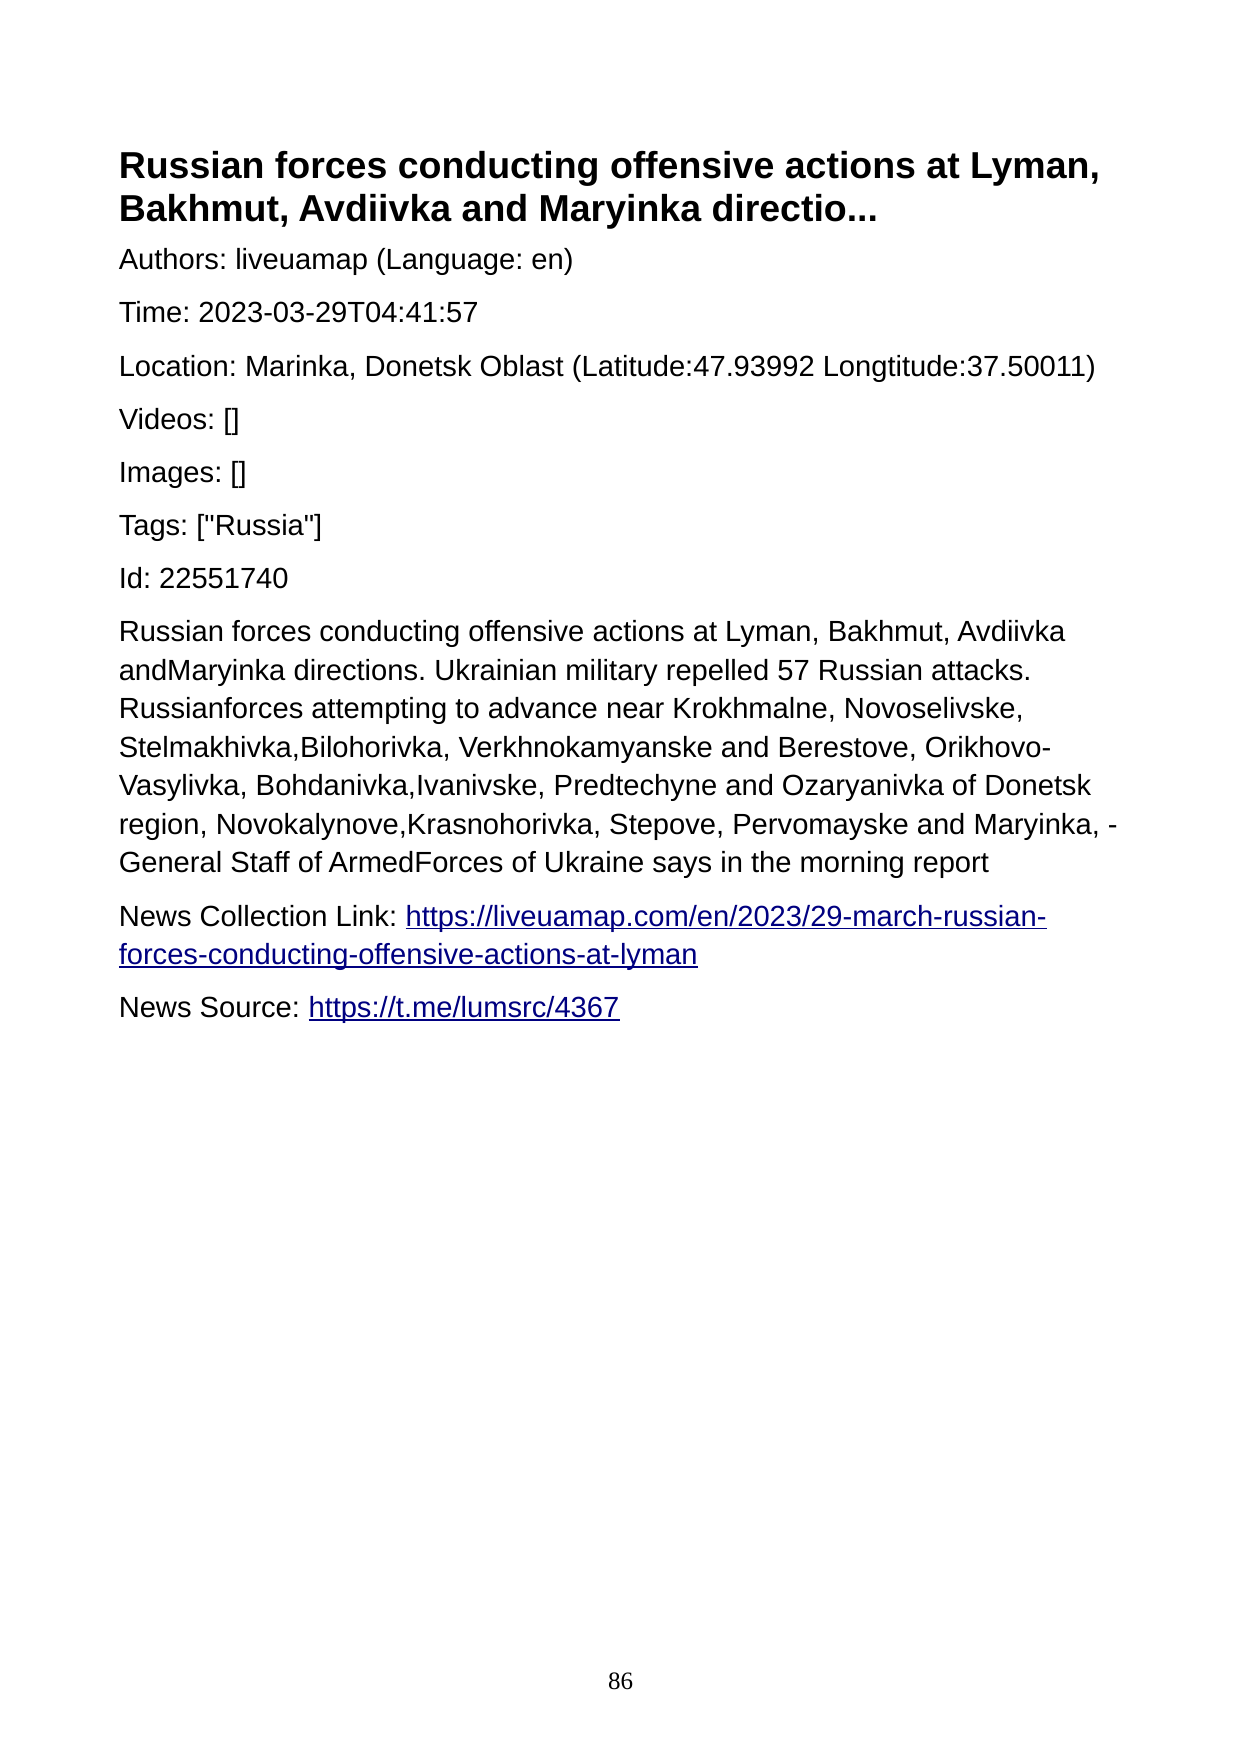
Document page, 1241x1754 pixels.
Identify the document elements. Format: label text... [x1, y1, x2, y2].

subtitle Russian forces conducting offensive actions at Lyman, Bakhmut, Avdiivka and Maryinka directio... [118, 143, 1122, 230]
text Tags: ["Russia"] [118, 508, 1122, 541]
text Authors: liveuamap (Language: en) [118, 242, 1122, 276]
text Location: Marinka, Donetsk Oblast (Latitude:47.93992 Longtitude:37.50011) [118, 348, 1122, 382]
text Russian forces conducting offensive actions at Lyman, Bakhmut, Avdiivka andMaryinka directions. Ukrainian military repelled 57 Russian attacks. Russianforces attempting to advance near Krokhmalne, Novoselivske, Stelmakhivka,Bilohorivka, Verkhnokamyanske and Berestove, Orikhovo-Vasylivka, Bohdanivka,Ivanivske, Predtechyne and Ozaryanivka of Donetsk region, Novokalynove,Krasnohorivka, Stepove, Pervomayske and Maryinka, - General Staff of ArmedForces of Ukraine says in the morning report [118, 614, 1122, 879]
text Id: 22551740 [118, 561, 1122, 594]
text Videos: [] [118, 402, 1122, 435]
text Time: 2023-03-29T04:41:57 [118, 295, 1122, 329]
text News Source: https://t.me/lumsrc/4367 [118, 990, 1122, 1024]
text News Collection Link: https://liveuamap.com/en/2023/29-march-russian-forces-conducting-offensive-actions-at-lyman [118, 898, 1122, 971]
text Images: [] [118, 455, 1122, 488]
